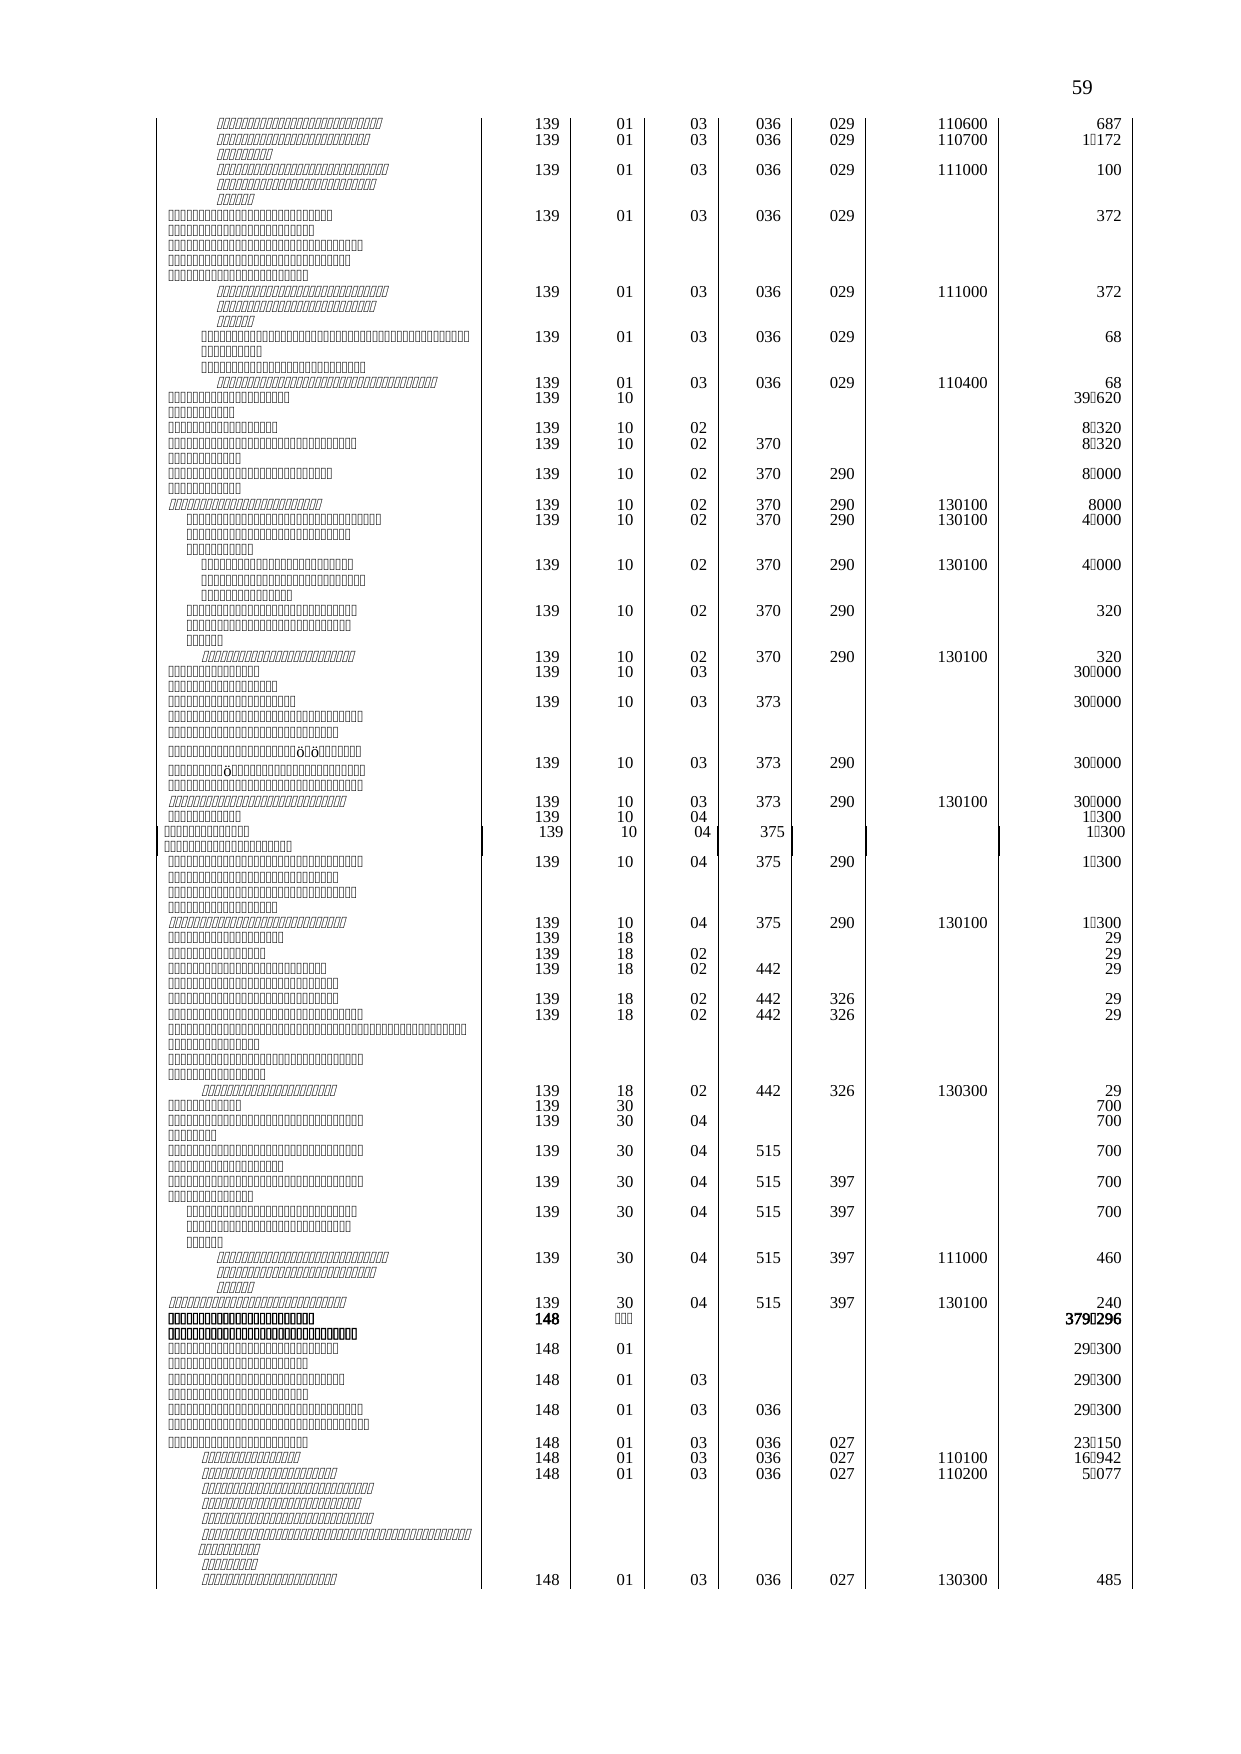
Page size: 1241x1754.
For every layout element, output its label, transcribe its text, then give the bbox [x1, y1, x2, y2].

table_cell  [792, 1084, 865, 1099]
table_cell [1133, 666, 1163, 681]
table_cell  [482, 1453, 570, 1468]
table_cell  [157, 993, 481, 1008]
table_cell  [999, 559, 1132, 605]
table_cell   [157, 438, 481, 468]
table_cell [792, 422, 865, 437]
table_cell  [719, 795, 791, 811]
table_cell   [157, 468, 481, 498]
table_cell  [719, 711, 791, 795]
table_cell [719, 1343, 791, 1373]
table_cell  [999, 1145, 1132, 1176]
table_cell  [719, 1404, 791, 1437]
table_cell [792, 1145, 865, 1176]
table_cell [792, 932, 865, 947]
table_cell     ­ [157, 209, 481, 285]
table_cell  [792, 1176, 865, 1206]
table_cell [867, 826, 998, 856]
table_cell  [645, 285, 718, 331]
table_cell [1133, 1468, 1163, 1574]
table_cell [1133, 1453, 1163, 1468]
table_cell  [792, 1453, 865, 1468]
table_cell  [645, 826, 717, 856]
table_cell [866, 1313, 998, 1343]
table_cell  [571, 1313, 644, 1343]
table_cell   [157, 681, 481, 711]
table_cell  [482, 1115, 570, 1145]
table_cell [1133, 1176, 1163, 1206]
table_cell  [999, 711, 1132, 795]
table_cell [792, 392, 865, 422]
table_cell  [571, 948, 644, 963]
table_cell [866, 605, 998, 650]
table_cell  [999, 1115, 1132, 1145]
table_cell  [482, 209, 570, 285]
table_cell   [157, 133, 481, 164]
table_cell  [719, 1145, 791, 1176]
table_cell [866, 1437, 998, 1452]
table_cell  [571, 422, 644, 437]
table_cell [866, 392, 998, 422]
table_cell  [999, 498, 1132, 513]
table_cell  [719, 650, 791, 666]
table_cell  [483, 826, 570, 856]
table_cell  [482, 1373, 570, 1404]
table_cell  [792, 1252, 865, 1297]
table_cell  [482, 559, 570, 605]
table_cell [1133, 133, 1163, 164]
table_cell  [645, 711, 718, 795]
table_cell   [157, 963, 481, 993]
table_cell  [571, 856, 644, 917]
table_cell  [866, 1574, 998, 1589]
table_cell  [999, 650, 1132, 666]
table_cell [792, 1313, 865, 1343]
table_cell  [792, 118, 865, 133]
table_cell  [482, 917, 570, 932]
table_cell  [1000, 826, 1132, 856]
table_cell [1133, 1313, 1163, 1343]
table_cell  [571, 285, 644, 331]
table_cell  [482, 711, 570, 795]
table_cell  [645, 917, 718, 932]
table_cell  [571, 1574, 644, 1589]
table_cell [1133, 468, 1163, 498]
table_cell  [645, 559, 718, 605]
table_cell [719, 1373, 791, 1404]
table_cell  [157, 917, 481, 932]
table_cell  [866, 795, 998, 811]
table_cell [866, 666, 998, 681]
table_cell  [571, 1100, 644, 1115]
table_cell [719, 1100, 791, 1115]
table_cell [866, 993, 998, 1008]
table_cell  [571, 1008, 644, 1084]
table_cell [866, 948, 998, 963]
table_cell [1133, 1297, 1163, 1312]
table_cell  [792, 1008, 865, 1084]
table_cell  [571, 133, 644, 164]
table_cell  [157, 1437, 481, 1452]
table_cell  [792, 209, 865, 285]
table_cell   [157, 1373, 481, 1404]
table_cell  [571, 514, 644, 559]
table_cell  [719, 559, 791, 605]
table_cell  [571, 1468, 644, 1574]
table_cell  [999, 1453, 1132, 1468]
table_cell  [157, 422, 481, 437]
table_cell  [719, 1176, 791, 1206]
table_cell   [157, 331, 481, 377]
table_cell [1133, 118, 1163, 133]
table_cell  [999, 422, 1132, 437]
table_cell  [571, 209, 644, 285]
table_cell  [866, 498, 998, 513]
table_cell [866, 422, 998, 437]
table_cell  [482, 963, 570, 993]
table_cell [1133, 1437, 1163, 1452]
table_cell [866, 1343, 998, 1373]
table_cell  [571, 1343, 644, 1373]
table_cell  [571, 1206, 644, 1252]
table_cell [719, 1313, 791, 1343]
table_cell  [999, 118, 1132, 133]
table_cell [792, 1404, 865, 1437]
table_cell  [645, 1008, 718, 1084]
table_cell  [645, 1437, 718, 1452]
table_cell  [482, 1297, 570, 1312]
table_cell  [719, 856, 791, 917]
table_cell    [157, 514, 481, 559]
table_cell  [645, 331, 718, 377]
table_cell  [999, 605, 1132, 650]
table_cell  [792, 1437, 865, 1452]
table_cell  [999, 1100, 1132, 1115]
table_cell  [571, 1437, 644, 1452]
table_cell  [792, 514, 865, 559]
table_cell  [645, 811, 718, 826]
table_cell  [482, 795, 570, 811]
table_cell  [999, 917, 1132, 932]
table_cell  [571, 795, 644, 811]
table_cell  [482, 1437, 570, 1452]
table_cell [866, 1206, 998, 1252]
table_cell [1133, 514, 1163, 559]
table_cell [866, 438, 998, 468]
table_cell  [645, 1252, 718, 1297]
table_cell  [482, 1343, 570, 1373]
table_cell  [792, 993, 865, 1008]
table_cell  [482, 1100, 570, 1115]
table_cell [866, 1373, 998, 1404]
table_cell  [571, 1453, 644, 1468]
table_cell  [645, 856, 718, 917]
table_cell  [999, 1437, 1132, 1452]
table_cell [1133, 948, 1163, 963]
table_cell [1133, 209, 1163, 285]
table_cell [645, 1343, 718, 1373]
table_cell  [792, 331, 865, 377]
table_cell  [792, 650, 865, 666]
table_cell  [719, 1297, 791, 1312]
table_cell   [157, 1404, 481, 1437]
table_cell  [792, 605, 865, 650]
table_cell  [719, 209, 791, 285]
table_cell  [571, 392, 644, 422]
table_cell  [482, 681, 570, 711]
table_cell [866, 209, 998, 285]
table_cell  [157, 118, 481, 133]
table_cell [866, 1115, 998, 1145]
table_cell [792, 1343, 865, 1373]
table_cell   [157, 1343, 481, 1373]
table_cell  [999, 811, 1132, 826]
table_cell  [482, 118, 570, 133]
table_cell [645, 932, 718, 947]
table_cell [645, 392, 718, 422]
table_cell  [866, 1297, 998, 1312]
table_cell [1133, 650, 1163, 666]
table_cell  [482, 1084, 570, 1099]
table_cell  [482, 811, 570, 826]
table_cell  [719, 331, 791, 377]
table_cell  [482, 1574, 570, 1589]
table_cell  [999, 1297, 1132, 1312]
table_cell  [792, 1206, 865, 1252]
table_cell  [571, 1404, 644, 1437]
table_cell [1133, 1084, 1163, 1099]
table_cell [1133, 932, 1163, 947]
table_cell [1133, 1115, 1163, 1145]
table_cell  [571, 993, 644, 1008]
table_cell  [157, 650, 481, 666]
table_cell  [719, 993, 791, 1008]
table_cell     [157, 856, 481, 917]
table_cell  [482, 164, 570, 209]
table_cell  [719, 826, 791, 856]
table_cell  [999, 1468, 1132, 1574]
table_cell  [571, 681, 644, 711]
table_cell  [571, 650, 644, 666]
table_cell  [482, 1313, 570, 1343]
table_cell  [999, 1252, 1132, 1297]
table_cell  [571, 1252, 644, 1297]
table_cell [1133, 1404, 1163, 1437]
table_cell [1133, 1145, 1163, 1176]
table_cell  [866, 1084, 998, 1099]
table_cell [1133, 164, 1163, 209]
table_cell  [792, 377, 865, 392]
table_cell  [571, 438, 644, 468]
table_cell  [792, 795, 865, 811]
table_cell  [482, 650, 570, 666]
table_cell  [719, 917, 791, 932]
table_cell  [482, 285, 570, 331]
table_cell  [866, 1252, 998, 1297]
table_cell [1133, 1252, 1163, 1297]
table_cell [719, 811, 791, 826]
table_cell  [999, 1404, 1132, 1437]
table_cell  [999, 1373, 1132, 1404]
table_cell  [482, 932, 570, 947]
table_cell [1133, 1100, 1163, 1115]
table_cell  [157, 1084, 481, 1099]
table_cell  [719, 438, 791, 468]
table_cell  [482, 856, 570, 917]
table_cell [1133, 963, 1163, 993]
table_cell  [866, 917, 998, 932]
table_cell  [482, 1176, 570, 1206]
table_cell [1133, 711, 1163, 795]
table_cell   öö ö  [157, 711, 481, 795]
table_cell  [999, 1313, 1132, 1343]
table_cell    [157, 1252, 481, 1297]
table_cell  [482, 422, 570, 437]
table_cell  [571, 331, 644, 377]
table_cell  [645, 118, 718, 133]
table_cell  [571, 1145, 644, 1176]
table_cell  [999, 331, 1132, 377]
table_cell  [719, 963, 791, 993]
table_cell  [482, 1404, 570, 1437]
table_cell  [157, 498, 481, 513]
table_cell [1133, 795, 1163, 811]
table_cell  [719, 1574, 791, 1589]
table_cell [866, 1008, 998, 1084]
table_cell  [571, 811, 644, 826]
table_cell  [999, 993, 1132, 1008]
table_cell  [645, 1206, 718, 1252]
table_cell [866, 1176, 998, 1206]
table_cell  [866, 1453, 998, 1468]
table_cell  [645, 1145, 718, 1176]
table_cell [1133, 993, 1163, 1008]
table_cell  [719, 1008, 791, 1084]
table_cell  [645, 209, 718, 285]
table_cell [1133, 438, 1163, 468]
table_cell   [157, 1176, 481, 1206]
table_cell [645, 1100, 718, 1115]
table_cell  [645, 1404, 718, 1437]
table_cell  [999, 285, 1132, 331]
table_cell   [157, 392, 481, 422]
table_cell  [792, 498, 865, 513]
table_cell   [158, 826, 481, 856]
table_cell       [157, 1468, 481, 1574]
table_cell  [571, 711, 644, 795]
table_cell  [571, 559, 644, 605]
table_cell [719, 666, 791, 681]
table_cell  [482, 1252, 570, 1297]
table_cell  [157, 932, 481, 947]
table_cell   [157, 1145, 481, 1176]
table_cell  [999, 1206, 1132, 1252]
table_cell  [571, 377, 644, 392]
table_cell [645, 1313, 718, 1343]
table_cell [866, 331, 998, 377]
table_cell  [157, 948, 481, 963]
table_cell  [999, 1574, 1132, 1589]
table_cell  [999, 164, 1132, 209]
table_cell  [719, 164, 791, 209]
table_cell  [866, 118, 998, 133]
table_cell  [999, 438, 1132, 468]
table_cell  [645, 1297, 718, 1312]
table_cell  [999, 392, 1132, 422]
table_cell  [792, 164, 865, 209]
table_cell [1133, 422, 1163, 437]
table_cell  [482, 666, 570, 681]
table_cell  [571, 1115, 644, 1145]
table_cell [792, 1115, 865, 1145]
table_cell  [571, 1176, 644, 1206]
table_cell  [999, 666, 1132, 681]
table_cell     [157, 1008, 481, 1084]
table_cell   [157, 1115, 481, 1145]
table_cell [1133, 1343, 1163, 1373]
table_cell   [157, 1313, 481, 1343]
table_cell  [157, 1574, 481, 1589]
table_cell  [157, 1297, 481, 1312]
table_cell  [482, 392, 570, 422]
table_cell  [482, 468, 570, 498]
table_cell [792, 1373, 865, 1404]
table_cell  [571, 1084, 644, 1099]
table_cell  [482, 1008, 570, 1084]
table_cell    [157, 605, 481, 650]
table_cell  [645, 795, 718, 811]
table_cell  [482, 993, 570, 1008]
table_cell  [999, 1008, 1132, 1084]
table_cell  [719, 1468, 791, 1574]
table_cell  [866, 650, 998, 666]
table_cell  [719, 1437, 791, 1452]
table_cell [792, 963, 865, 993]
table_cell [866, 1100, 998, 1115]
table_cell  [571, 1373, 644, 1404]
table_cell  [571, 468, 644, 498]
table_cell  [482, 514, 570, 559]
table_cell [866, 963, 998, 993]
table_cell [1133, 559, 1163, 605]
table_cell  [571, 826, 644, 856]
table_cell [1133, 917, 1163, 932]
table_cell  [157, 795, 481, 811]
table_cell [1133, 285, 1163, 331]
table_cell  [719, 1206, 791, 1252]
table_cell [792, 681, 865, 711]
table_cell  [866, 377, 998, 392]
table_cell  [999, 1084, 1132, 1099]
table_cell    [157, 1206, 481, 1252]
table_cell  [645, 666, 718, 681]
table_cell  [719, 681, 791, 711]
table_cell  [999, 1176, 1132, 1206]
table_cell [719, 392, 791, 422]
table_cell  [792, 559, 865, 605]
table_cell  [482, 1468, 570, 1574]
table_cell  [645, 133, 718, 164]
table_cell  [645, 963, 718, 993]
table_cell    [157, 285, 481, 331]
table_cell  [645, 1176, 718, 1206]
table_cell [866, 1145, 998, 1176]
table_cell [719, 1115, 791, 1145]
table_cell  [645, 377, 718, 392]
table_cell  [866, 1468, 998, 1574]
table_cell [1133, 498, 1163, 513]
table_cell  [999, 856, 1132, 917]
table_cell  [999, 209, 1132, 285]
table_cell [866, 1404, 998, 1437]
table_cell  [645, 498, 718, 513]
table_cell  [645, 1453, 718, 1468]
table_cell [1133, 856, 1163, 917]
table_cell [866, 932, 998, 947]
table_cell  [719, 1252, 791, 1297]
table_cell  [482, 331, 570, 377]
table_cell  [999, 377, 1132, 392]
table_cell [719, 422, 791, 437]
table_cell [719, 948, 791, 963]
table_cell  [866, 164, 998, 209]
table_cell  [792, 711, 865, 795]
table_cell [792, 1100, 865, 1115]
table_cell  [792, 1468, 865, 1574]
table_cell  [157, 1453, 481, 1468]
table_cell  [719, 498, 791, 513]
table_cell  [719, 118, 791, 133]
table_cell [1133, 392, 1163, 422]
table_cell [866, 811, 998, 826]
table_cell  [571, 118, 644, 133]
table_cell  [645, 514, 718, 559]
table_cell  [792, 285, 865, 331]
table_cell  [999, 468, 1132, 498]
table_cell [719, 932, 791, 947]
table_cell [866, 468, 998, 498]
table_cell [1133, 377, 1163, 392]
table_cell [793, 826, 865, 856]
table_cell  [571, 498, 644, 513]
table_cell  [792, 1574, 865, 1589]
table_cell  [792, 856, 865, 917]
table_cell  [482, 133, 570, 164]
table_cell  [571, 605, 644, 650]
table_cell  [482, 1206, 570, 1252]
table_cell [1133, 605, 1163, 650]
table_cell  [482, 438, 570, 468]
table_cell  [571, 932, 644, 947]
table_cell  [645, 1468, 718, 1574]
table_cell [1133, 1574, 1163, 1589]
table_cell  [482, 1145, 570, 1176]
table_cell [792, 666, 865, 681]
table_cell  [482, 498, 570, 513]
table_cell  [999, 963, 1132, 993]
table_cell [1133, 331, 1163, 377]
table_cell  [645, 1373, 718, 1404]
table_cell    [157, 559, 481, 605]
table_cell [1133, 1206, 1163, 1252]
table_cell  [719, 1084, 791, 1099]
table_cell  [482, 948, 570, 963]
table_cell  [645, 422, 718, 437]
table_cell  [645, 468, 718, 498]
table_cell  [571, 917, 644, 932]
table_cell  [999, 133, 1132, 164]
table_cell  [999, 932, 1132, 947]
table_cell  [482, 377, 570, 392]
table_cell  [157, 1100, 481, 1115]
table_cell [1133, 681, 1163, 711]
table_cell [866, 856, 998, 917]
table_cell  [719, 514, 791, 559]
table_cell  [719, 468, 791, 498]
table_cell  [571, 666, 644, 681]
table_cell [792, 438, 865, 468]
table_cell [1133, 1008, 1163, 1084]
table_cell  [719, 1453, 791, 1468]
table_cell [866, 711, 998, 795]
table_cell  [792, 917, 865, 932]
table_cell  [999, 681, 1132, 711]
table_cell  [999, 1343, 1132, 1373]
table_cell  [645, 438, 718, 468]
table_cell  [645, 1115, 718, 1145]
table_cell [792, 811, 865, 826]
table_cell  [571, 164, 644, 209]
table_cell    [157, 164, 481, 209]
table_cell  [645, 681, 718, 711]
table_cell  [482, 605, 570, 650]
table_cell [1133, 1373, 1163, 1404]
table_cell [1133, 826, 1163, 856]
table_cell [866, 681, 998, 711]
table_cell  [866, 133, 998, 164]
table_cell  [645, 1084, 718, 1099]
table_cell  [792, 133, 865, 164]
table_cell  [645, 948, 718, 963]
table_cell  [645, 164, 718, 209]
table_cell  [792, 468, 865, 498]
table_cell  [571, 1297, 644, 1312]
table_cell  [719, 285, 791, 331]
table_cell  [866, 559, 998, 605]
table_cell  [645, 605, 718, 650]
table_cell [792, 948, 865, 963]
table_cell  [157, 811, 481, 826]
table_cell  [719, 133, 791, 164]
table_cell  [645, 1574, 718, 1589]
table_cell [1133, 811, 1163, 826]
table_cell  [999, 795, 1132, 811]
table_cell  [719, 377, 791, 392]
table_cell  [792, 1297, 865, 1312]
table_cell  [645, 993, 718, 1008]
table_cell  [571, 963, 644, 993]
table_cell  [866, 514, 998, 559]
table_cell  [866, 285, 998, 331]
table_cell  [999, 948, 1132, 963]
table_cell  [157, 666, 481, 681]
table_cell  [999, 514, 1132, 559]
table_cell  [719, 605, 791, 650]
table_cell  [645, 650, 718, 666]
table_cell  [157, 377, 481, 392]
